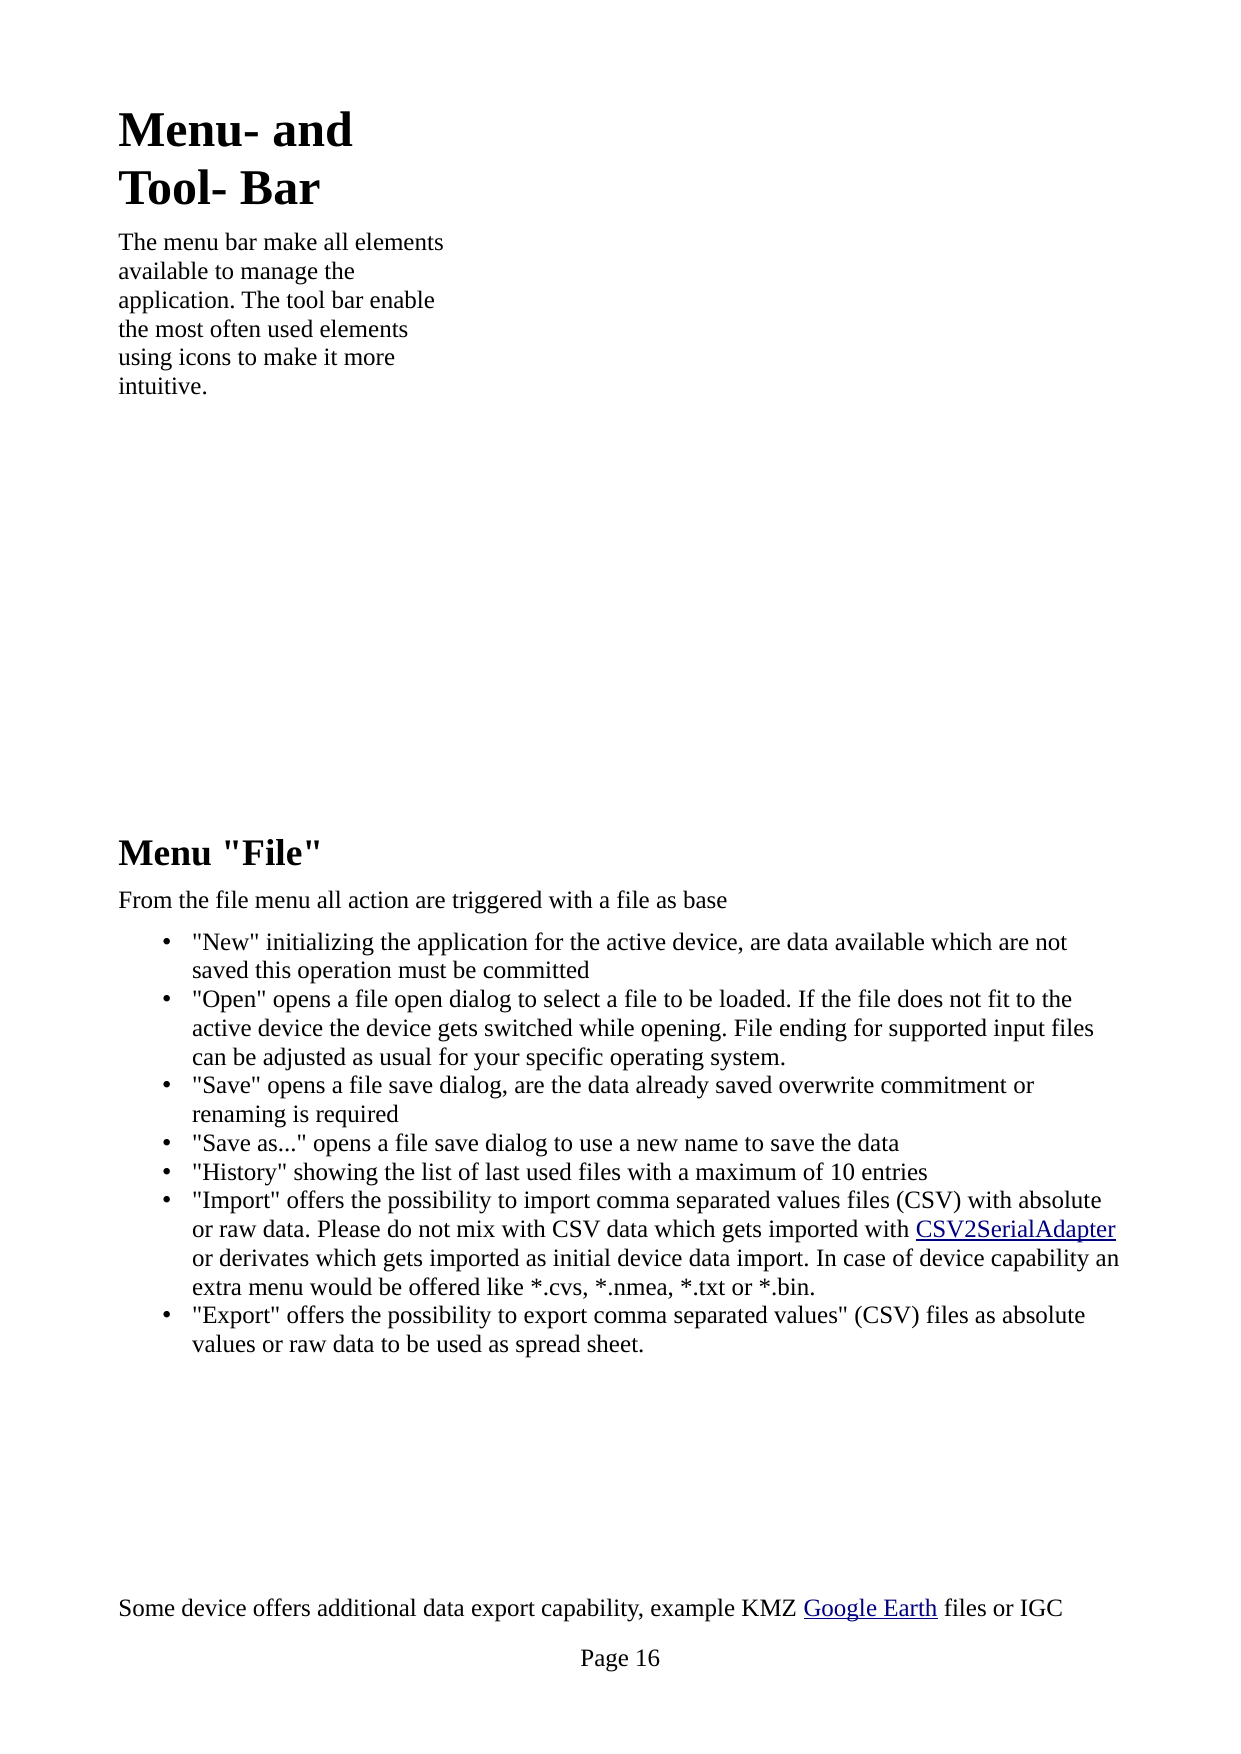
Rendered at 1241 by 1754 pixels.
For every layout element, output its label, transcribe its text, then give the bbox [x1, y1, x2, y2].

list "Save" opens a file save dialog, are the data already saved overwrite commitment or renaming is required [162, 1071, 1122, 1128]
list "New" initializing the application for the active device, are data available which are not saved this operation must be committed [162, 927, 1122, 984]
list "Open" opens a file open dialog to select a file to be loaded. If the file does not fit to the active device the device gets switched while opening. File ending for supported input files can be adjusted as usual for your specific operating system. [162, 984, 1122, 1071]
subtitle Menu "File" [118, 830, 1122, 873]
text Some device offers additional data export capability, example KMZ Google Earth files or IGC [118, 1593, 1122, 1622]
list "Import" offers the possibility to import comma separated values files (CSV) with absolute or raw data. Please do not mix with CSV data which gets imported with CSV2SerialAdapter or derivates which gets imported as initial device data import. In case of device capability an extra menu would be offered like *.cvs, *.nmea, *.txt or *.bin. [162, 1186, 1122, 1301]
text From the file menu all action are triggered with a file as base [118, 886, 1122, 914]
list "Export" offers the possibility to export comma separated values" (CSV) files as absolute values or raw data to be used as spread sheet. [162, 1301, 1122, 1358]
subtitle Menu- and Tool- Bar [118, 100, 1122, 215]
list "History" showing the list of last used files with a maximum of 10 entries [162, 1157, 1122, 1186]
list "Save as..." opens a file save dialog to use a new name to save the data [162, 1128, 1122, 1157]
text The menu bar make all elements available to manage the application. The tool bar enable the most often used elements using icons to make it more intuitive. [118, 227, 1122, 400]
